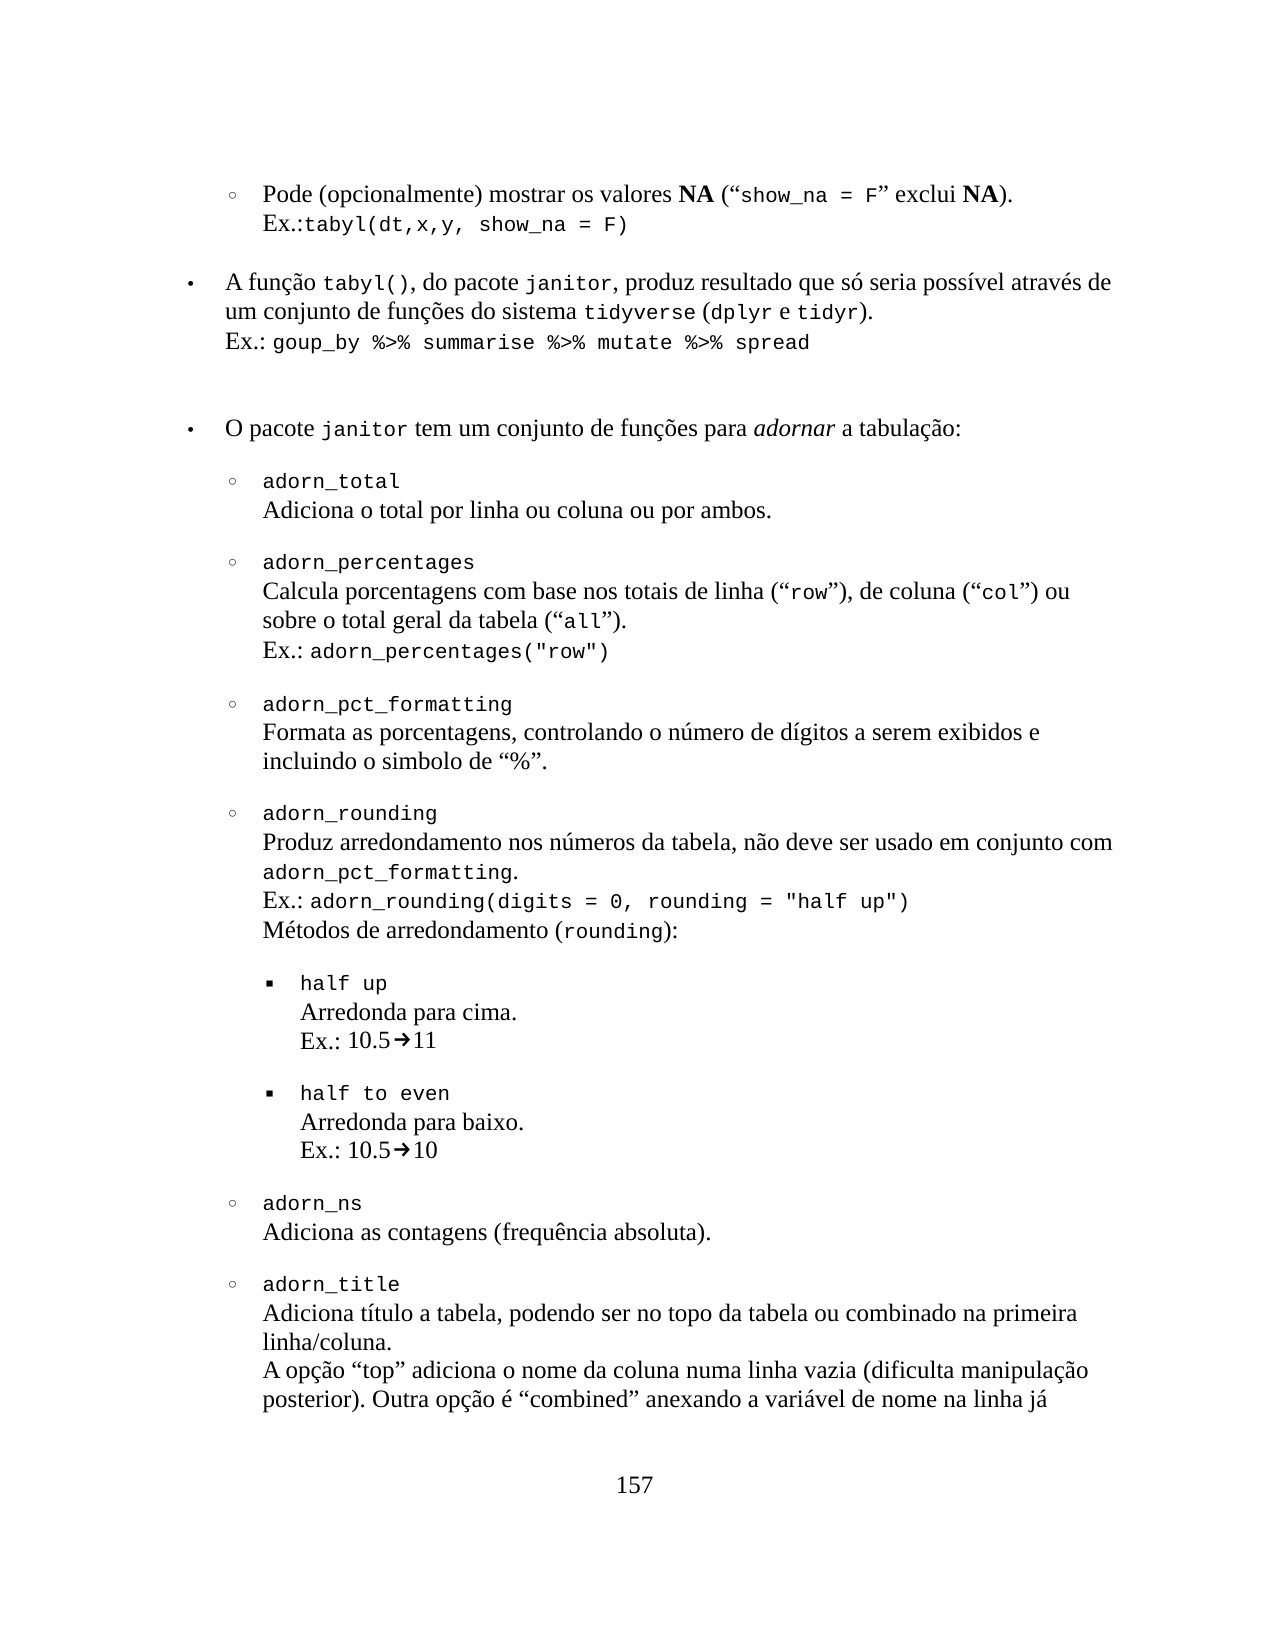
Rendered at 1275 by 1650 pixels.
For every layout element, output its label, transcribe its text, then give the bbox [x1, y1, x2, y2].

list adorn_pct_formatting Formata as porcentagens, controlando o número de dígitos a serem exibidos e incluindo o simbolo de “%”. [225, 693, 1125, 803]
list adorn_total Adiciona o total por linha ou coluna ou por ambos. [225, 471, 1125, 552]
list Pode (opcionalmente) mostrar os valores NA (“show_na = F” exclui NA). Ex.:tabyl(dt,x,y, show_na = F) [225, 179, 1125, 267]
list adorn_title Adiciona título a tabela, podendo ser no topo da tabela ou combinado na primeira linha/coluna. A opção “top” adiciona o nome da coluna numa linha vazia (dificulta manipulação posterior). Outra opção é “combined” anexando a variável de nome na linha já [225, 1274, 1125, 1413]
list adorn_percentages Calcula porcentagens com base nos totais de linha (“row”), de coluna (“col”) ou sobre o total geral da tabela (“all”). Ex.: adorn_percentages("row") [225, 552, 1125, 693]
list O pacote janitor tem um conjunto de funções para adornar a tabulação: [187, 413, 1125, 471]
list adorn_rounding Produz arredondamento nos números da tabela, não deve ser usado em conjunto com adorn_pct_formatting. Ex.: adorn_rounding(digits = 0, rounding = "half up") Métodos de arredondamento (rounding): [225, 803, 1125, 973]
list A função tabyl(), do pacote janitor, produz resultado que só seria possível através de um conjunto de funções do sistema tidyverse (dplyr e tidyr). Ex.: goup_by %>% summarise %>% mutate %>% spread [187, 267, 1125, 384]
list half to even Arredonda para baixo. Ex.: [262, 1083, 1125, 1193]
list [225, 150, 1125, 179]
list adorn_ns Adiciona as contagens (frequência absoluta). [225, 1193, 1125, 1274]
list half up Arredonda para cima. Ex.: [262, 973, 1125, 1083]
